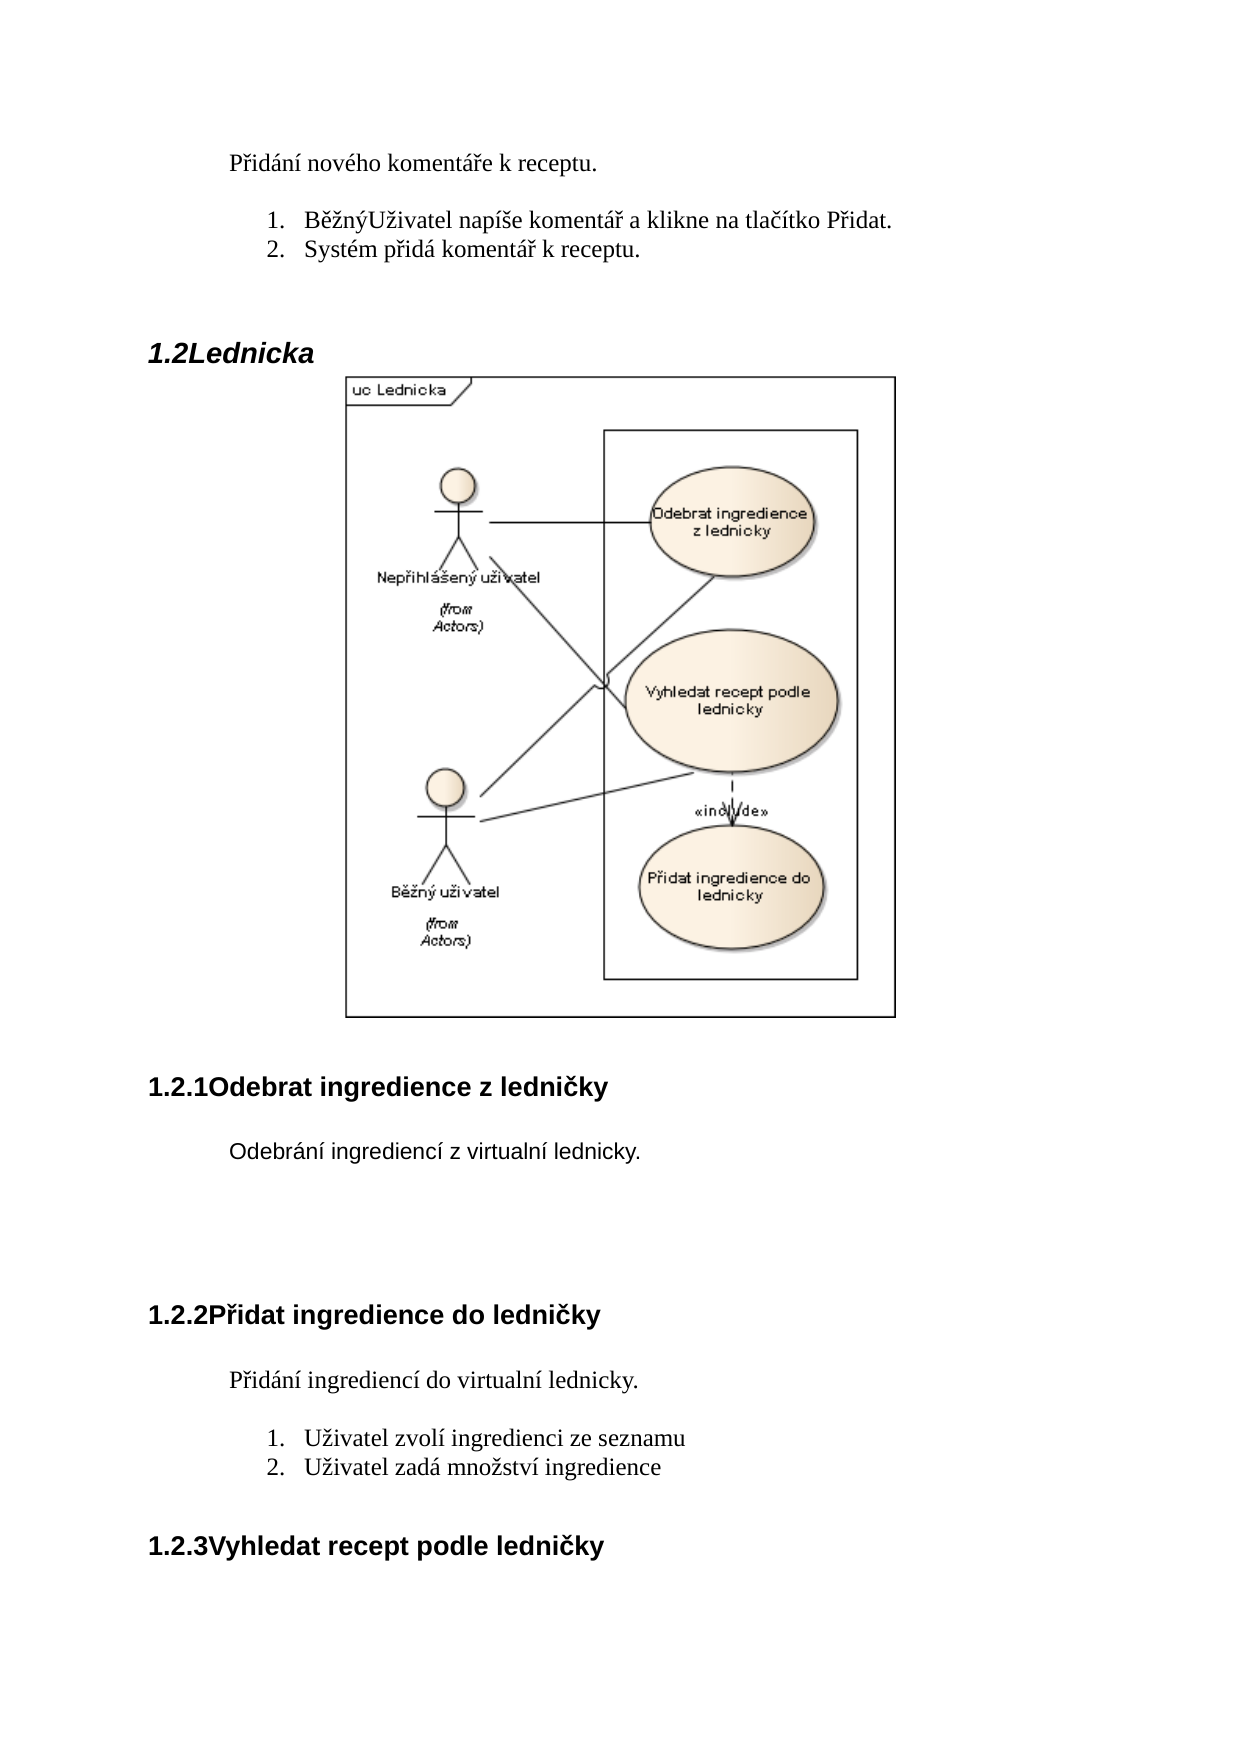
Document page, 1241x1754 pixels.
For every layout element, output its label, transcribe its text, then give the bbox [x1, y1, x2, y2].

picture [344, 375, 896, 1018]
subtitle Odebrat ingredience z ledničky [148, 1071, 1093, 1103]
table_header Odebrání ingrediencí z virtualní lednicky. [223, 1138, 1048, 1222]
subtitle Vyhledat recept podle ledničky [148, 1529, 1093, 1561]
table_header Přidání ingrediencí do virtualní lednicky. Uživatel zvolí ingredienci ze seznamu Uživatel zadá množství ingredience [223, 1366, 1048, 1481]
subtitle Lednicka [148, 336, 1093, 369]
table_header Přidání nového komentáře k receptu. BěžnýUživatel napíše komentář a klikne na tlačítko Přidat. Systém přidá komentář k receptu. [223, 148, 1048, 263]
subtitle Přidat ingredience do ledničky [148, 1299, 1093, 1331]
